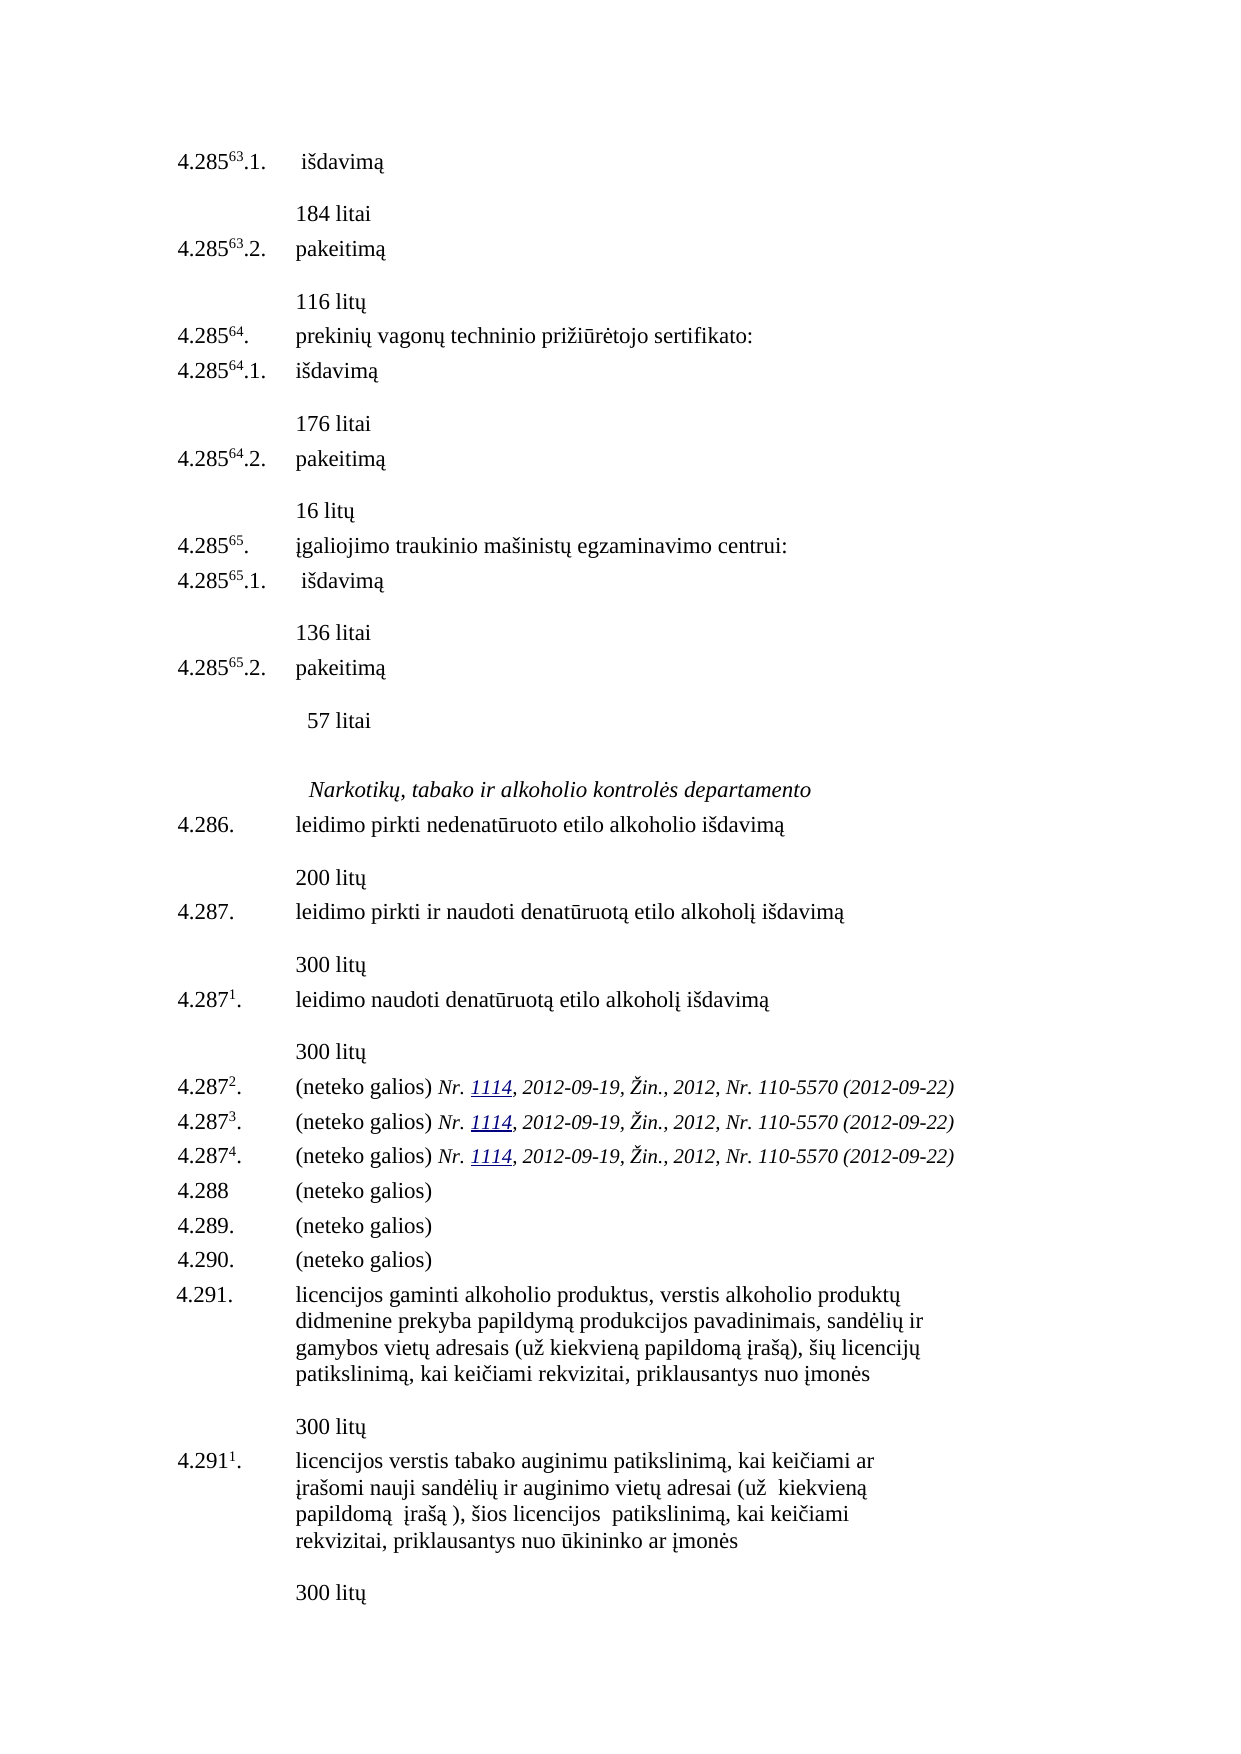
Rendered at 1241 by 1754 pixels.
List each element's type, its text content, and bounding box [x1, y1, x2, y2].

text 4.2872. (neteko galios) Nr. 1114, 2012-09-19, Žin., 2012, Nr. 110-5570 (2012-09-22) [177, 1073, 960, 1099]
text 4.2871. leidimo naudoti denatūruotą etilo alkoholį išdavimą 300 litų [177, 986, 945, 1065]
text 4.28564.1. išdavimą 176 litai [177, 357, 945, 436]
text Narkotikų, tabako ir alkoholio kontrolės departamento [177, 776, 945, 802]
text 4.290. (neteko galios) [177, 1246, 945, 1273]
text 4.28565. įgaliojimo traukinio mašinistų egzaminavimo centrui: [177, 532, 945, 558]
text 4.2911. licencijos verstis tabako auginimu patikslinimą, kai keičiami ar įrašomi nauji sandėlių ir auginimo vietų adresai (už kiekvieną papildomą įrašą ), šios licencijos patikslinimą, kai keičiami rekvizitai, priklausantys nuo ūkininko ar įmonės 300 litų [177, 1448, 945, 1606]
text 4.2873. (neteko galios) Nr. 1114, 2012-09-19, Žin., 2012, Nr. 110-5570 (2012-09-22) [177, 1108, 960, 1134]
text 4.287. leidimo pirkti ir naudoti denatūruotą etilo alkoholį išdavimą 300 litų [177, 898, 945, 977]
text 4.28565.1. išdavimą 136 litai [177, 567, 945, 646]
text 4.291. licencijos gaminti alkoholio produktus, verstis alkoholio produktų didmenine prekyba papildymą produkcijos pavadinimais, sandėlių ir gamybos vietų adresais (už kiekvieną papildomą įrašą), šių licencijų patikslinimą, kai keičiami rekvizitai, priklausantys nuo įmonės 300 litų [176, 1281, 945, 1439]
text 4.28564.2. pakeitimą 16 litų [177, 444, 945, 524]
text 4.28563.2. pakeitimą 116 litų [177, 235, 945, 314]
text 4.286. leidimo pirkti nedenatūruoto etilo alkoholio išdavimą 200 litų [177, 811, 945, 890]
text 4.28564. prekinių vagonų techninio prižiūrėtojo sertifikato: [177, 322, 945, 349]
text 4.289. (neteko galios) [177, 1212, 945, 1238]
text 4.2874. (neteko galios) Nr. 1114, 2012-09-19, Žin., 2012, Nr. 110-5570 (2012-09-22) [177, 1142, 960, 1169]
text 4.28565.2. pakeitimą 57 litai [177, 654, 945, 733]
text 4.288 (neteko galios) [177, 1177, 945, 1203]
text 4.28563.1. išdavimą 184 litai [177, 148, 945, 227]
